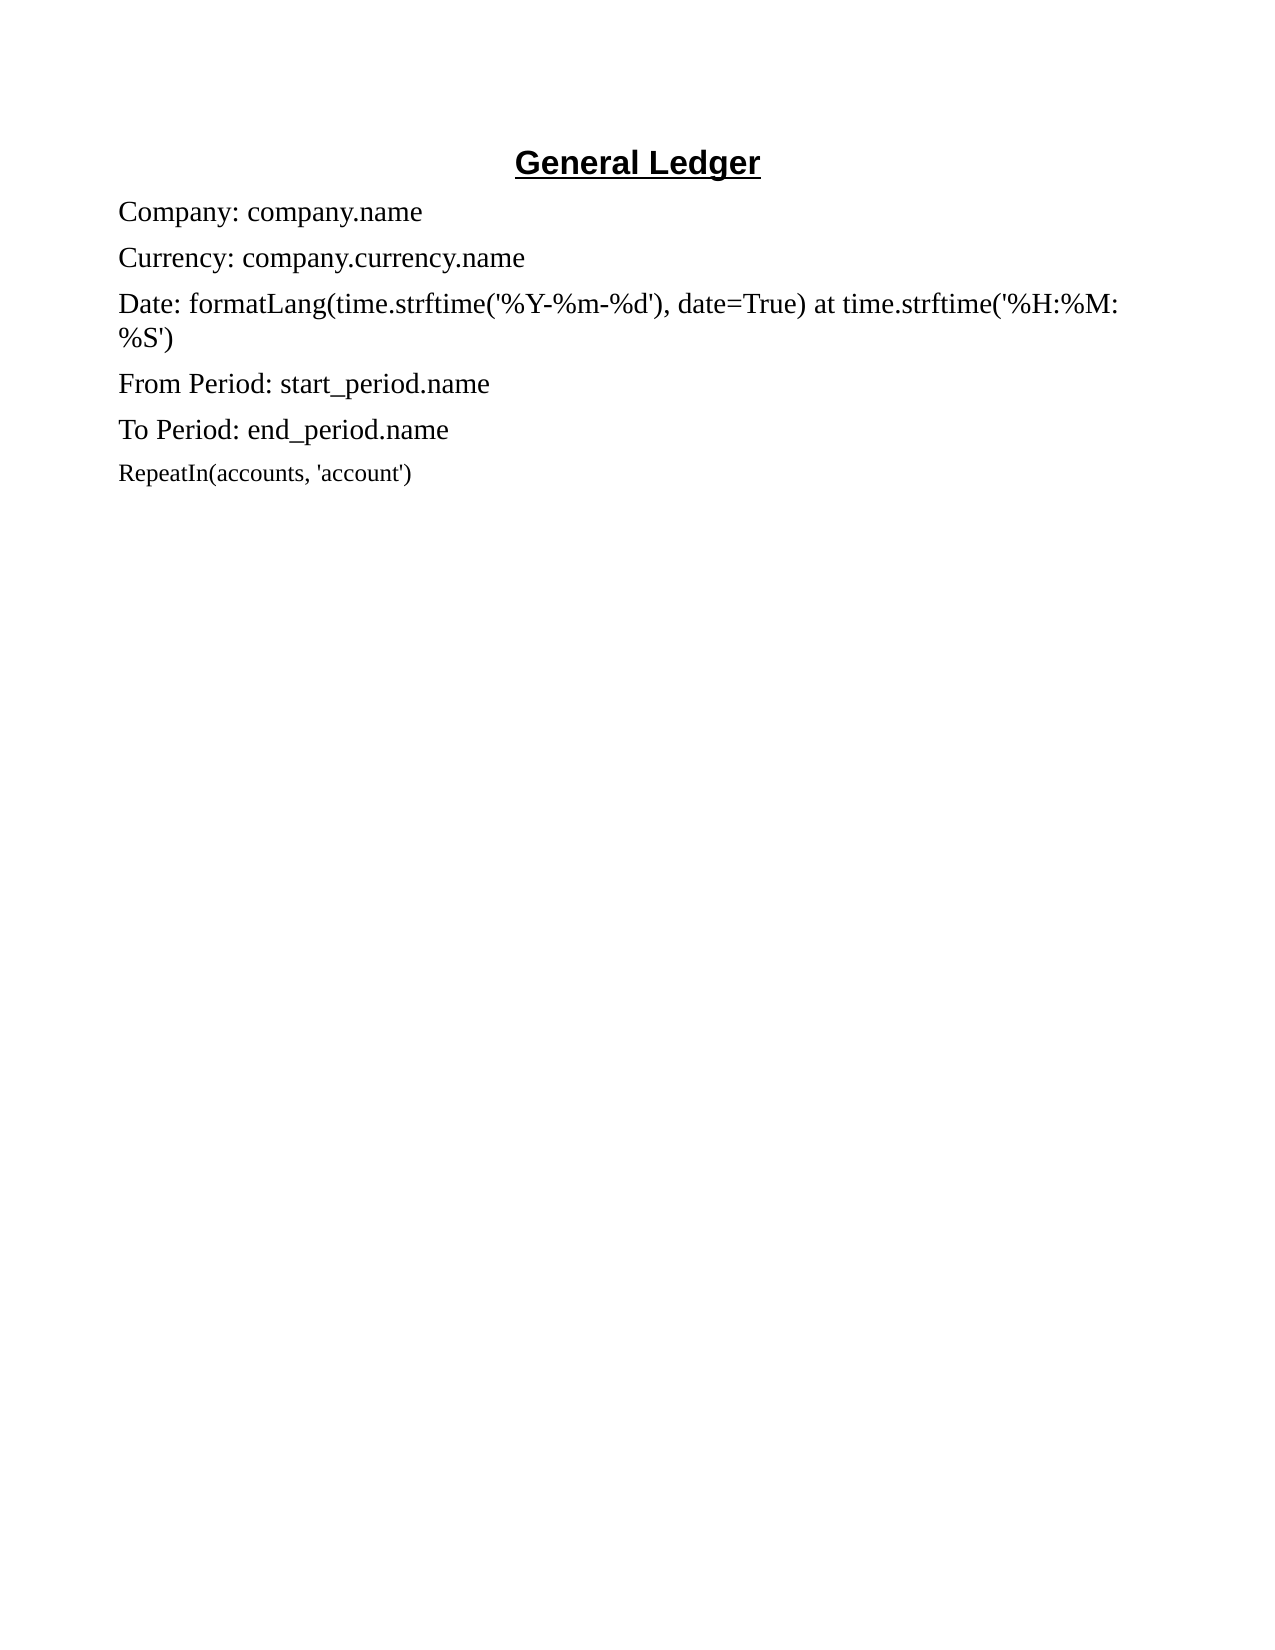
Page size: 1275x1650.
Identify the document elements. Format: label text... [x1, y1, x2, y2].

text Date: formatLang(time.strftime('%Y-%m-%d'), date=True) at time.strftime('%H:%M:%S') [118, 286, 1157, 353]
text Currency: company.currency.name [118, 240, 1157, 274]
subtitle General Ledger [118, 143, 1157, 182]
text From Period: start_period.name [118, 366, 1157, 399]
text Company: company.name [118, 194, 1157, 228]
text RepeatIn(accounts, 'account') [118, 458, 1157, 487]
text To Period: end_period.name [118, 412, 1157, 446]
